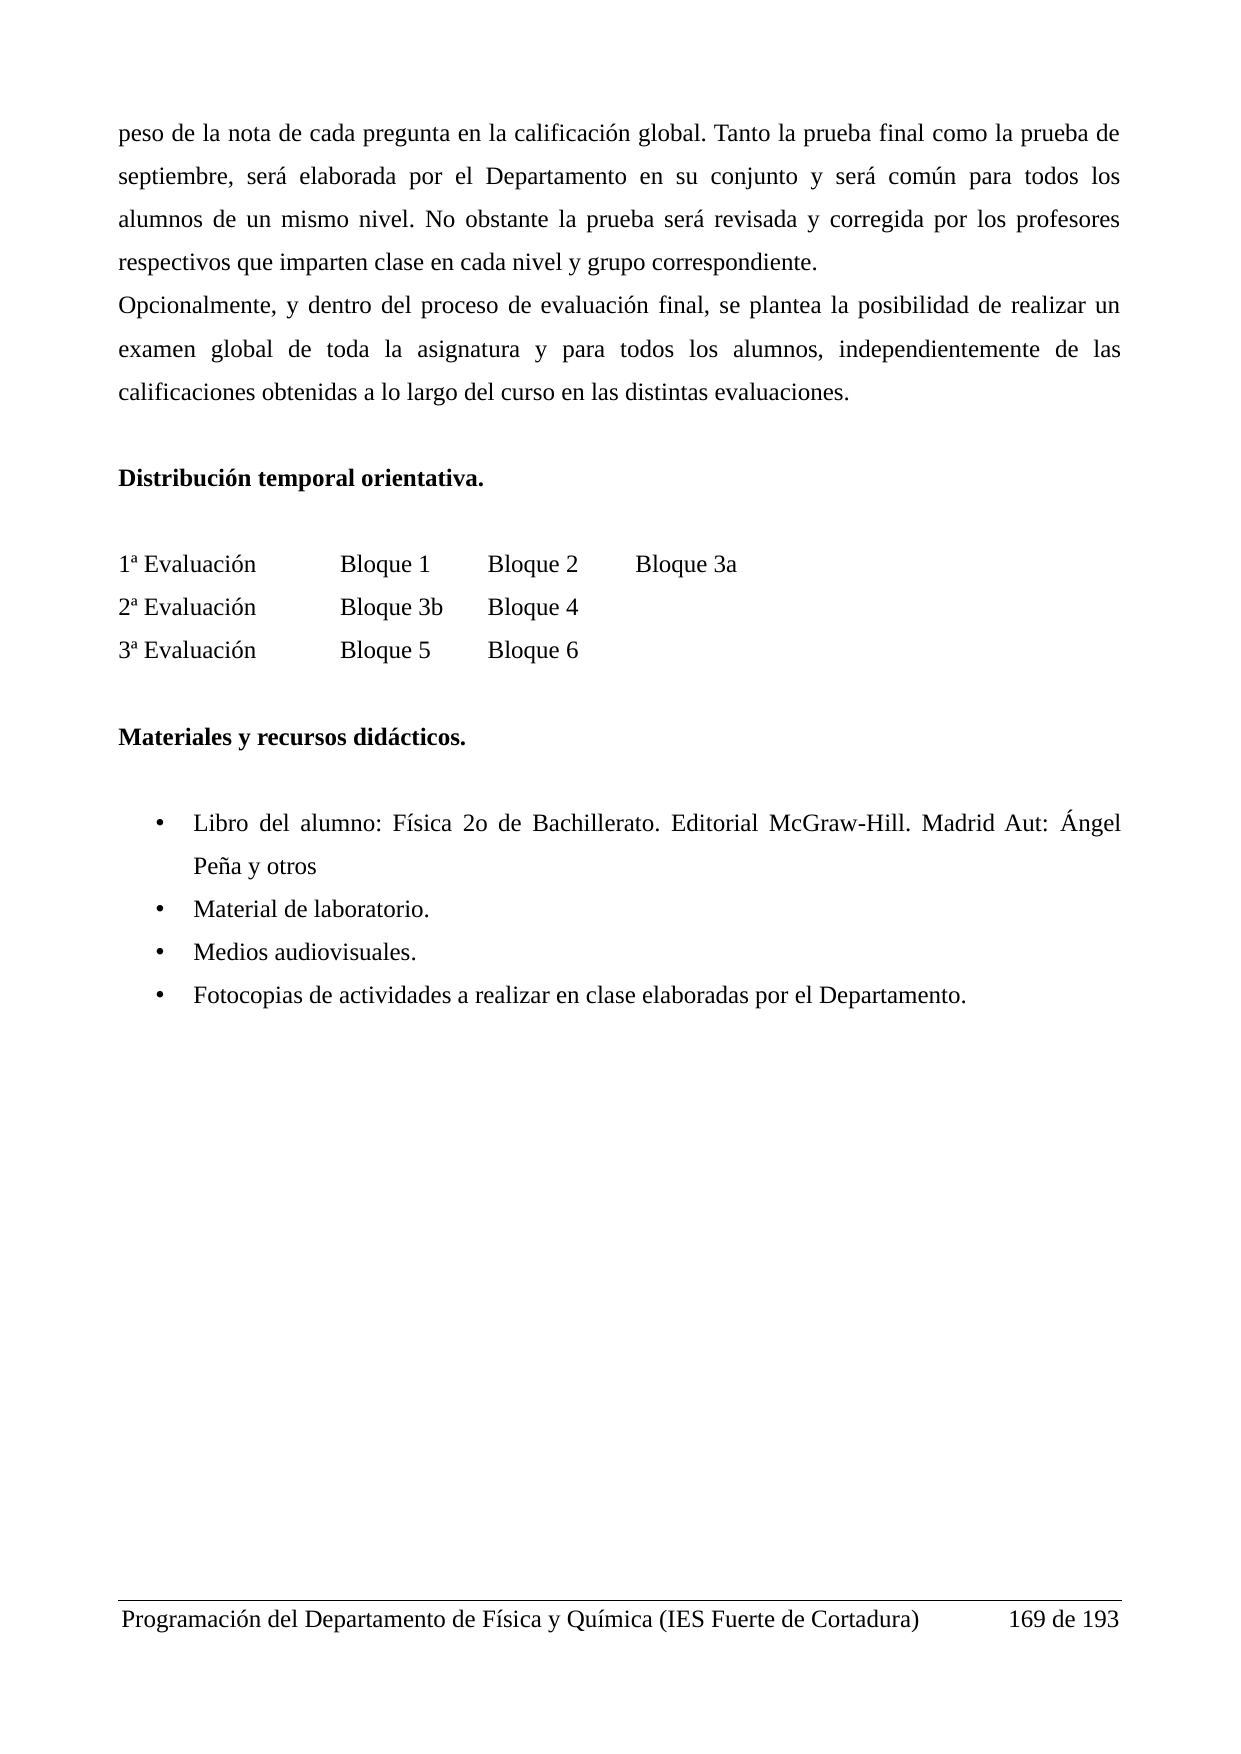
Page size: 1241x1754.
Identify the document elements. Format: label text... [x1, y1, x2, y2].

text Opcionalmente, y dentro del proceso de evaluación final, se plantea la posibilidad de realizar un examen global de toda la asignatura y para todos los alumnos, independientemente de las calificaciones obtenidas a lo largo del curso en las distintas evaluaciones. [118, 291, 1122, 406]
list Libro del alumno: Física 2o de Bachillerato. Editorial McGraw-Hill. Madrid Aut: Ángel Peña y otros [156, 808, 1122, 880]
list Fotocopias de actividades a realizar en clase elaboradas por el Departamento. [156, 981, 1122, 1009]
text 2ª Evaluación Bloque 3b Bloque 4 [118, 592, 1122, 621]
text Distribución temporal orientativa. [118, 463, 1122, 492]
text peso de la nota de cada pregunta en la calificación global. Tanto la prueba final como la prueba de septiembre, será elaborada por el Departamento en su conjunto y será común para todos los alumnos de un mismo nivel. No obstante la prueba será revisada y corregida por los profesores respectivos que imparten clase en cada nivel y grupo correspondiente. [118, 118, 1122, 276]
text 3ª Evaluación Bloque 5 Bloque 6 [118, 636, 1122, 664]
list Medios audiovisuales. [156, 937, 1122, 966]
text Materiales y recursos didácticos. [118, 722, 1122, 751]
list Material de laboratorio. [156, 894, 1122, 923]
text 1ª Evaluación Bloque 1 Bloque 2 Bloque 3a [118, 549, 1122, 578]
